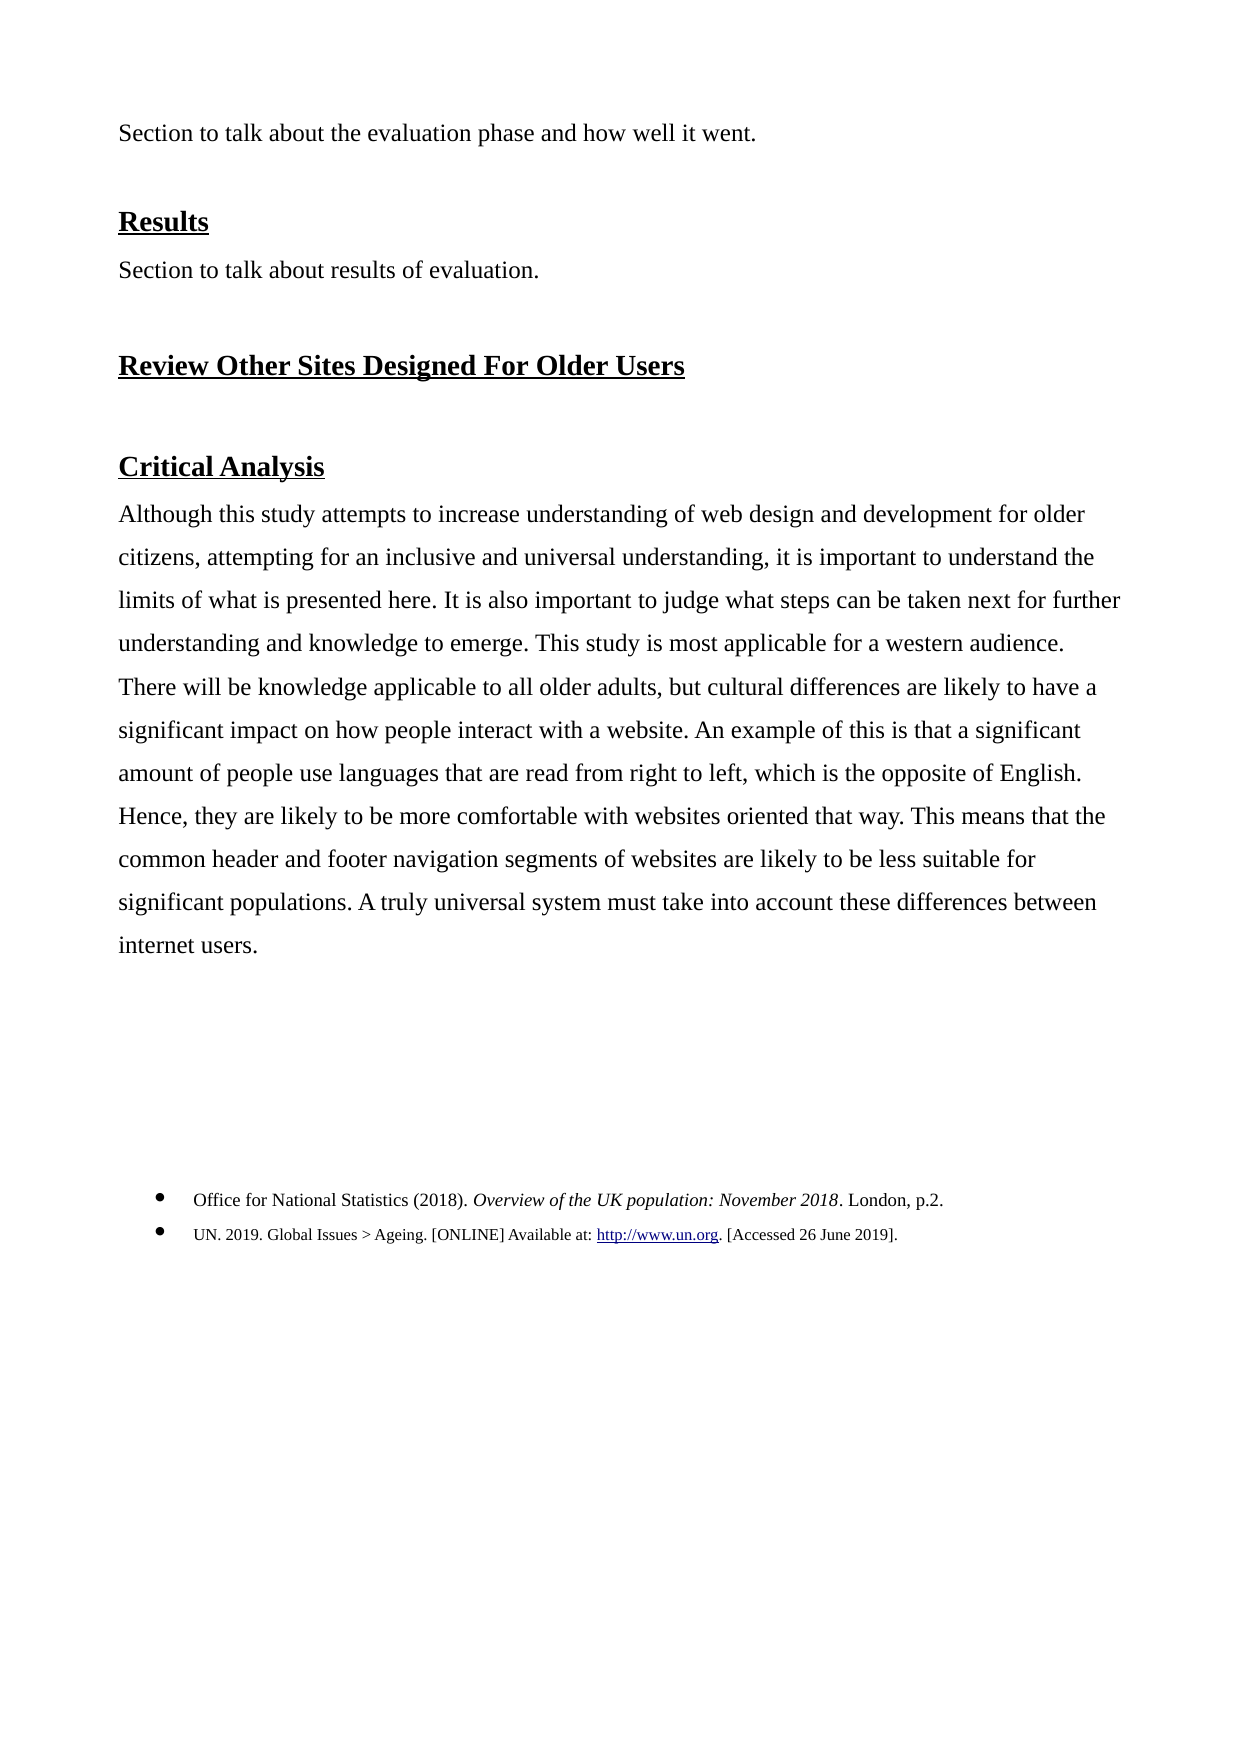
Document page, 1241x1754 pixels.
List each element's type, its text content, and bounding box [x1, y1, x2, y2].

text Section to talk about results of evaluation. [118, 255, 1122, 283]
text Although this study attempts to increase understanding of web design and development for older citizens, attempting for an inclusive and universal understanding, it is important to understand the limits of what is presented here. It is also important to judge what steps can be taken next for further understanding and knowledge to emerge. This study is most applicable for a western audience. There will be knowledge applicable to all older adults, but cultural differences are likely to have a significant impact on how people interact with a website. An example of this is that a significant amount of people use languages that are read from right to left, which is the opposite of English. Hence, they are likely to be more comfortable with websites oriented that way. This means that the common header and footer navigation segments of websites are likely to be less suitable for significant populations. A truly universal system must take into account these differences between internet users. [118, 499, 1122, 959]
text Results [118, 204, 1122, 238]
text Critical Analysis [118, 449, 1122, 482]
list Office for National Statistics (2018). Overview of the UK population: November 2018. London, p.2. [156, 1189, 1122, 1212]
text Section to talk about the evaluation phase and how well it went. [118, 118, 1122, 147]
text Review Other Sites Designed For Older Users [118, 348, 1122, 382]
list UN. 2019. Global Issues > Ageing. [ONLINE] Available at: http://www.un.org. [Accessed 26 June 2019]. [156, 1223, 1122, 1246]
